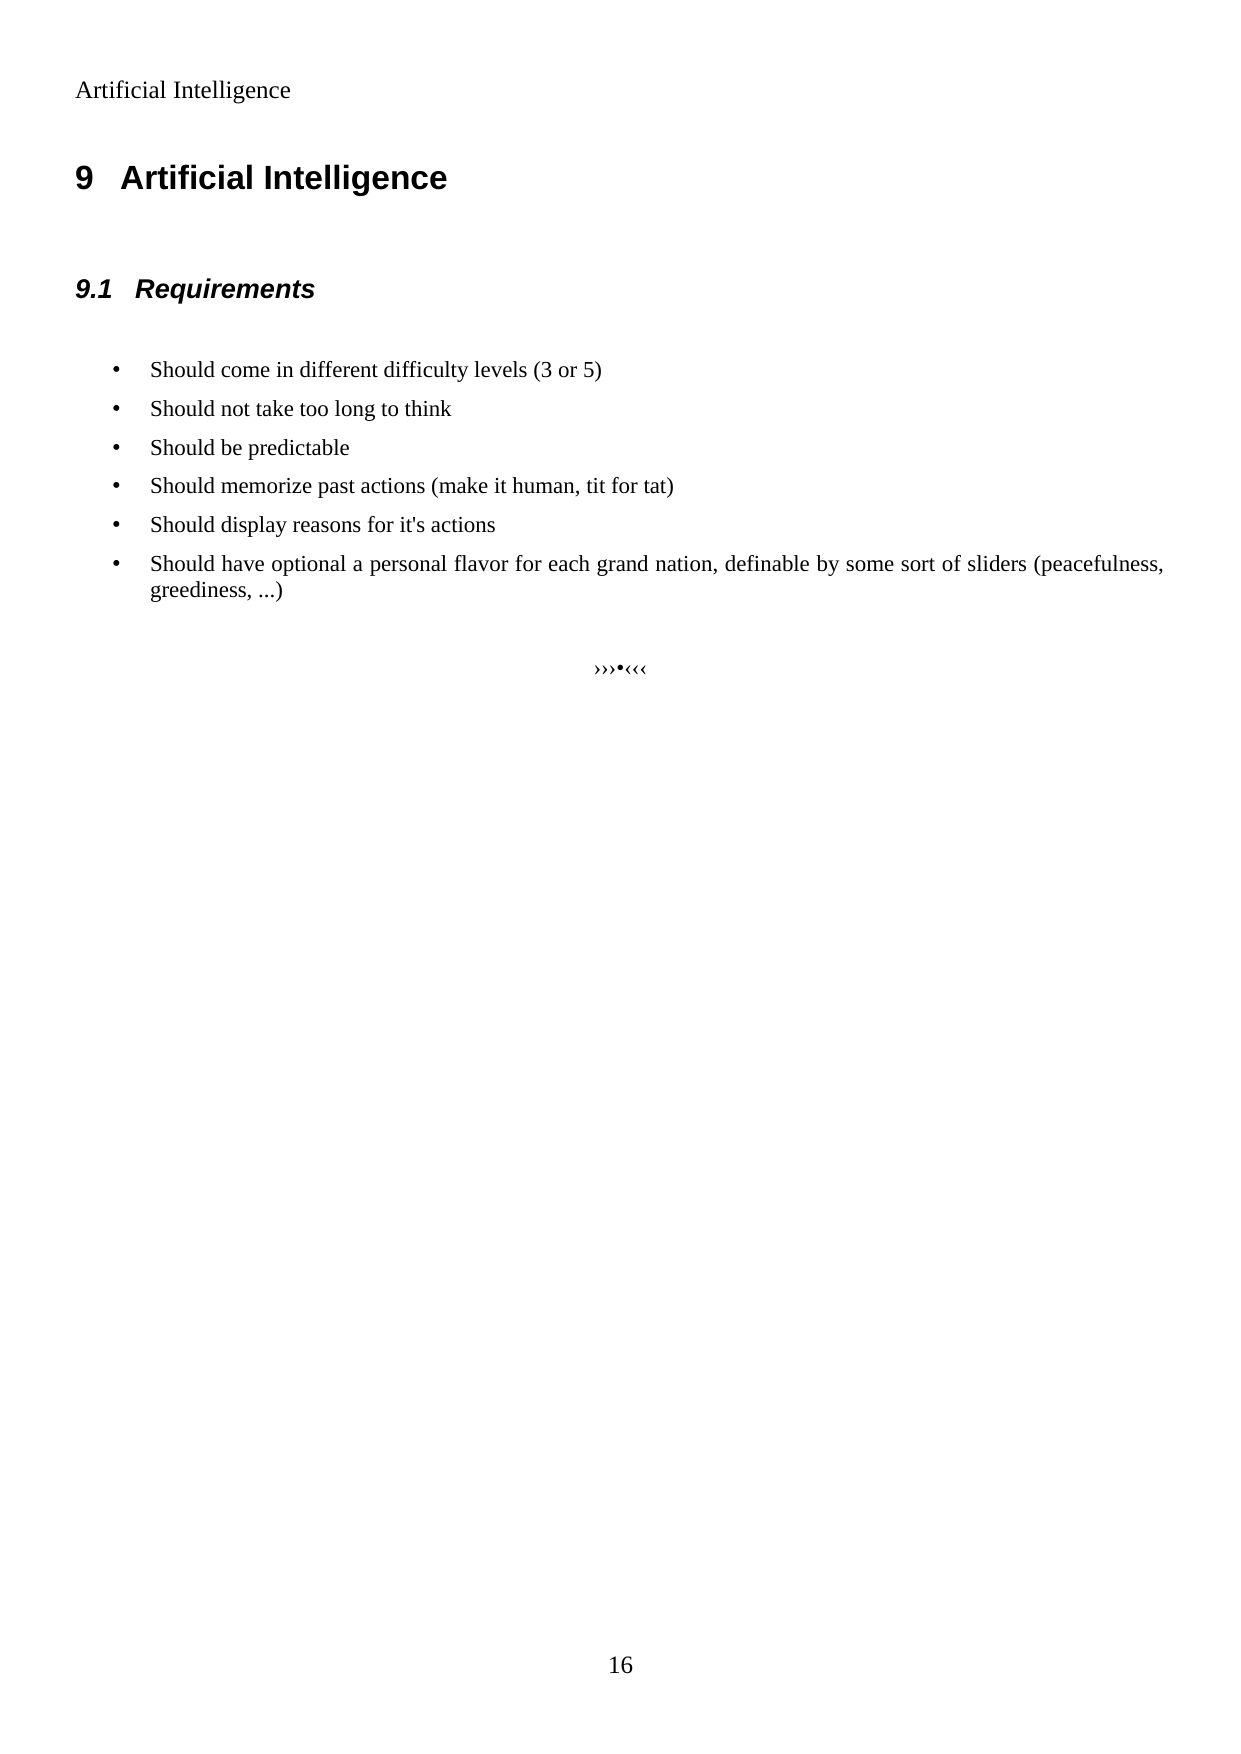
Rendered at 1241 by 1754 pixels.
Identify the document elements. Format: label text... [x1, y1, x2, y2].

list Should come in different difficulty levels (3 or 5) [112, 356, 1166, 382]
subtitle Requirements [75, 273, 1166, 304]
list Should memorize past actions (make it human, tit for tat) [112, 472, 1166, 499]
list Should be predictable [112, 433, 1166, 460]
list Should display reasons for it's actions [112, 511, 1166, 538]
text ›››•‹‹‹ [75, 654, 1166, 681]
list Should not take too long to think [112, 395, 1166, 421]
subtitle Artificial Intelligence [75, 158, 1166, 197]
list Should have optional a personal flavor for each grand nation, definable by some sort of sliders (peacefulness, greediness, ...) [112, 550, 1166, 603]
